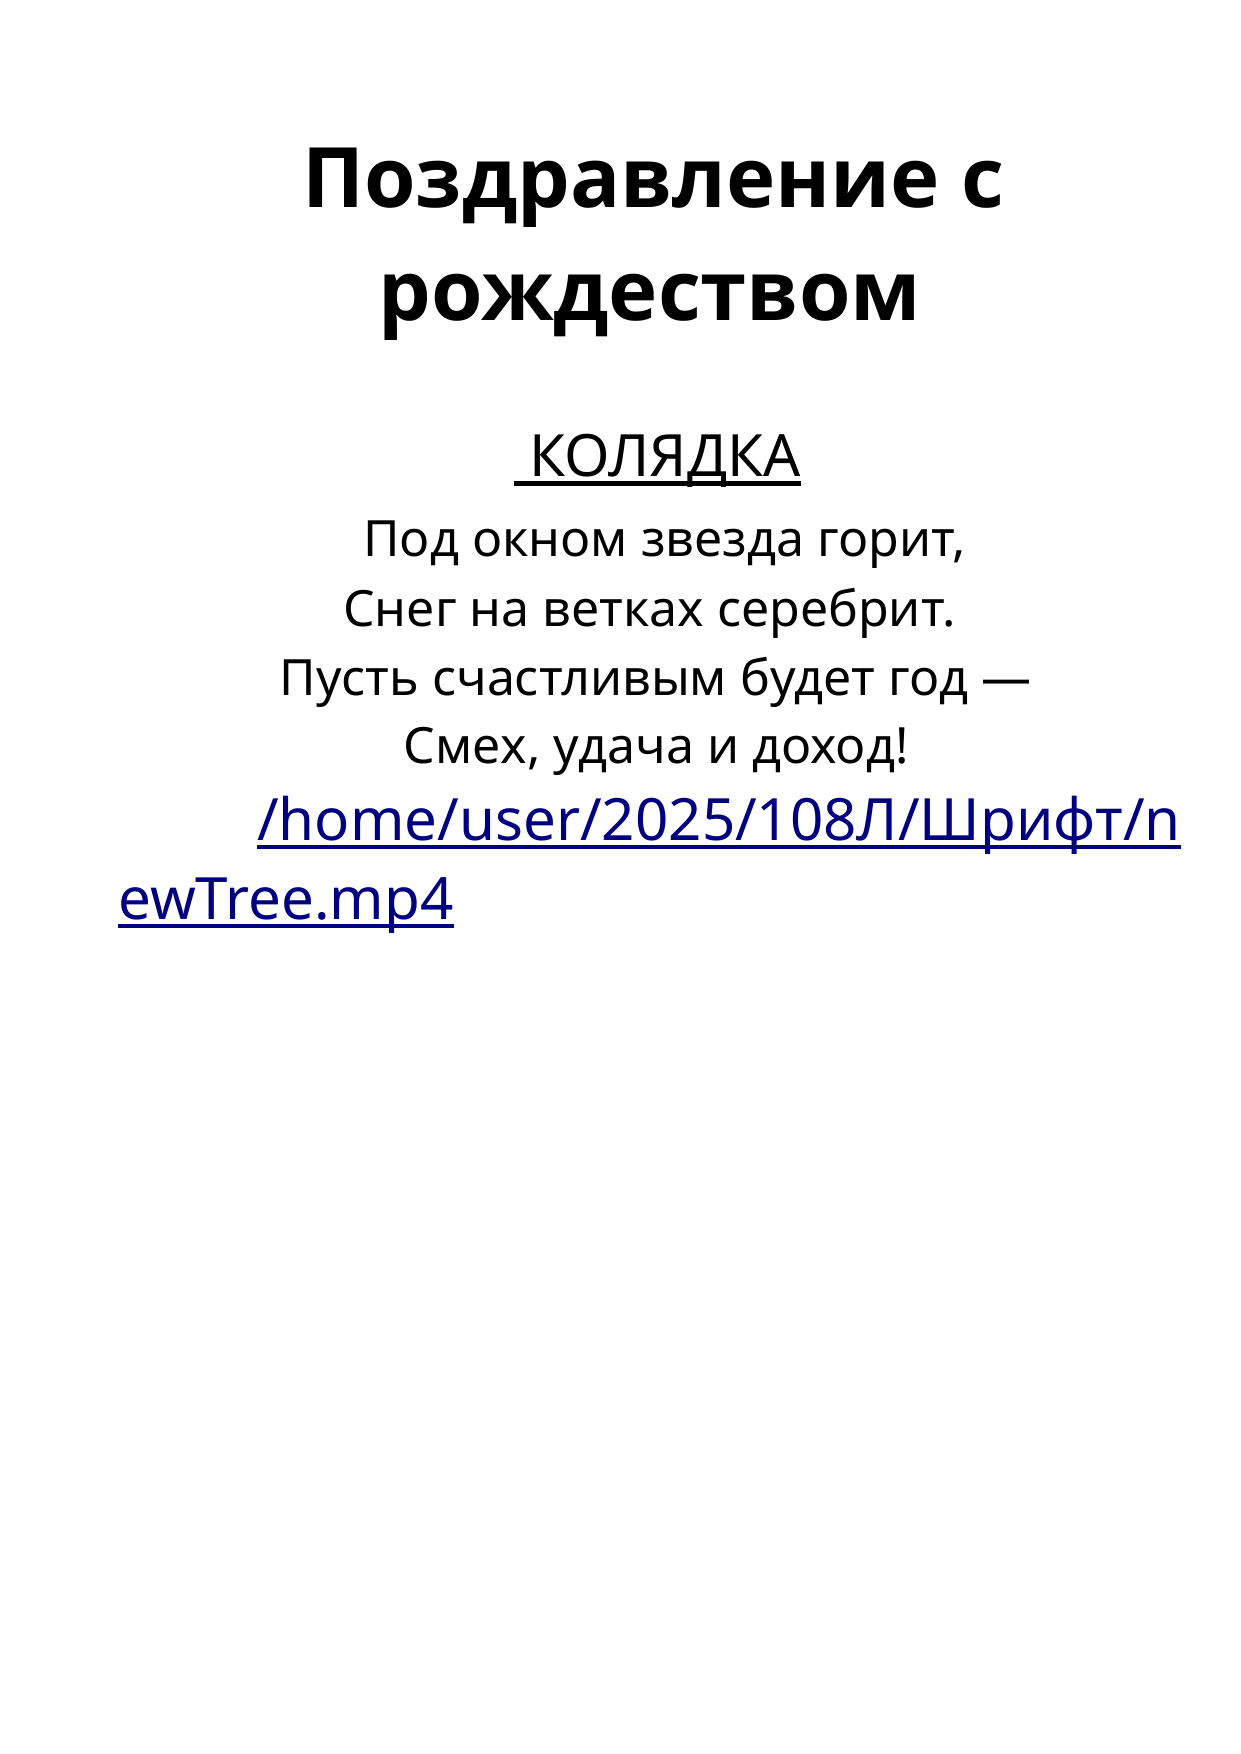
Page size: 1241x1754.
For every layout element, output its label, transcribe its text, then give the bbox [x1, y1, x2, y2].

text Снег на ветках серебрит. [118, 573, 1181, 641]
text /home/user/2025/108Л/Шрифт/newTree.mp4 [118, 778, 1181, 937]
text Пусть счастливым будет год — [118, 641, 1181, 709]
text КОЛЯДКА [118, 414, 1181, 494]
text Под окном звезда горит, [118, 494, 1181, 573]
text Смех, удача и доход! [118, 709, 1181, 778]
